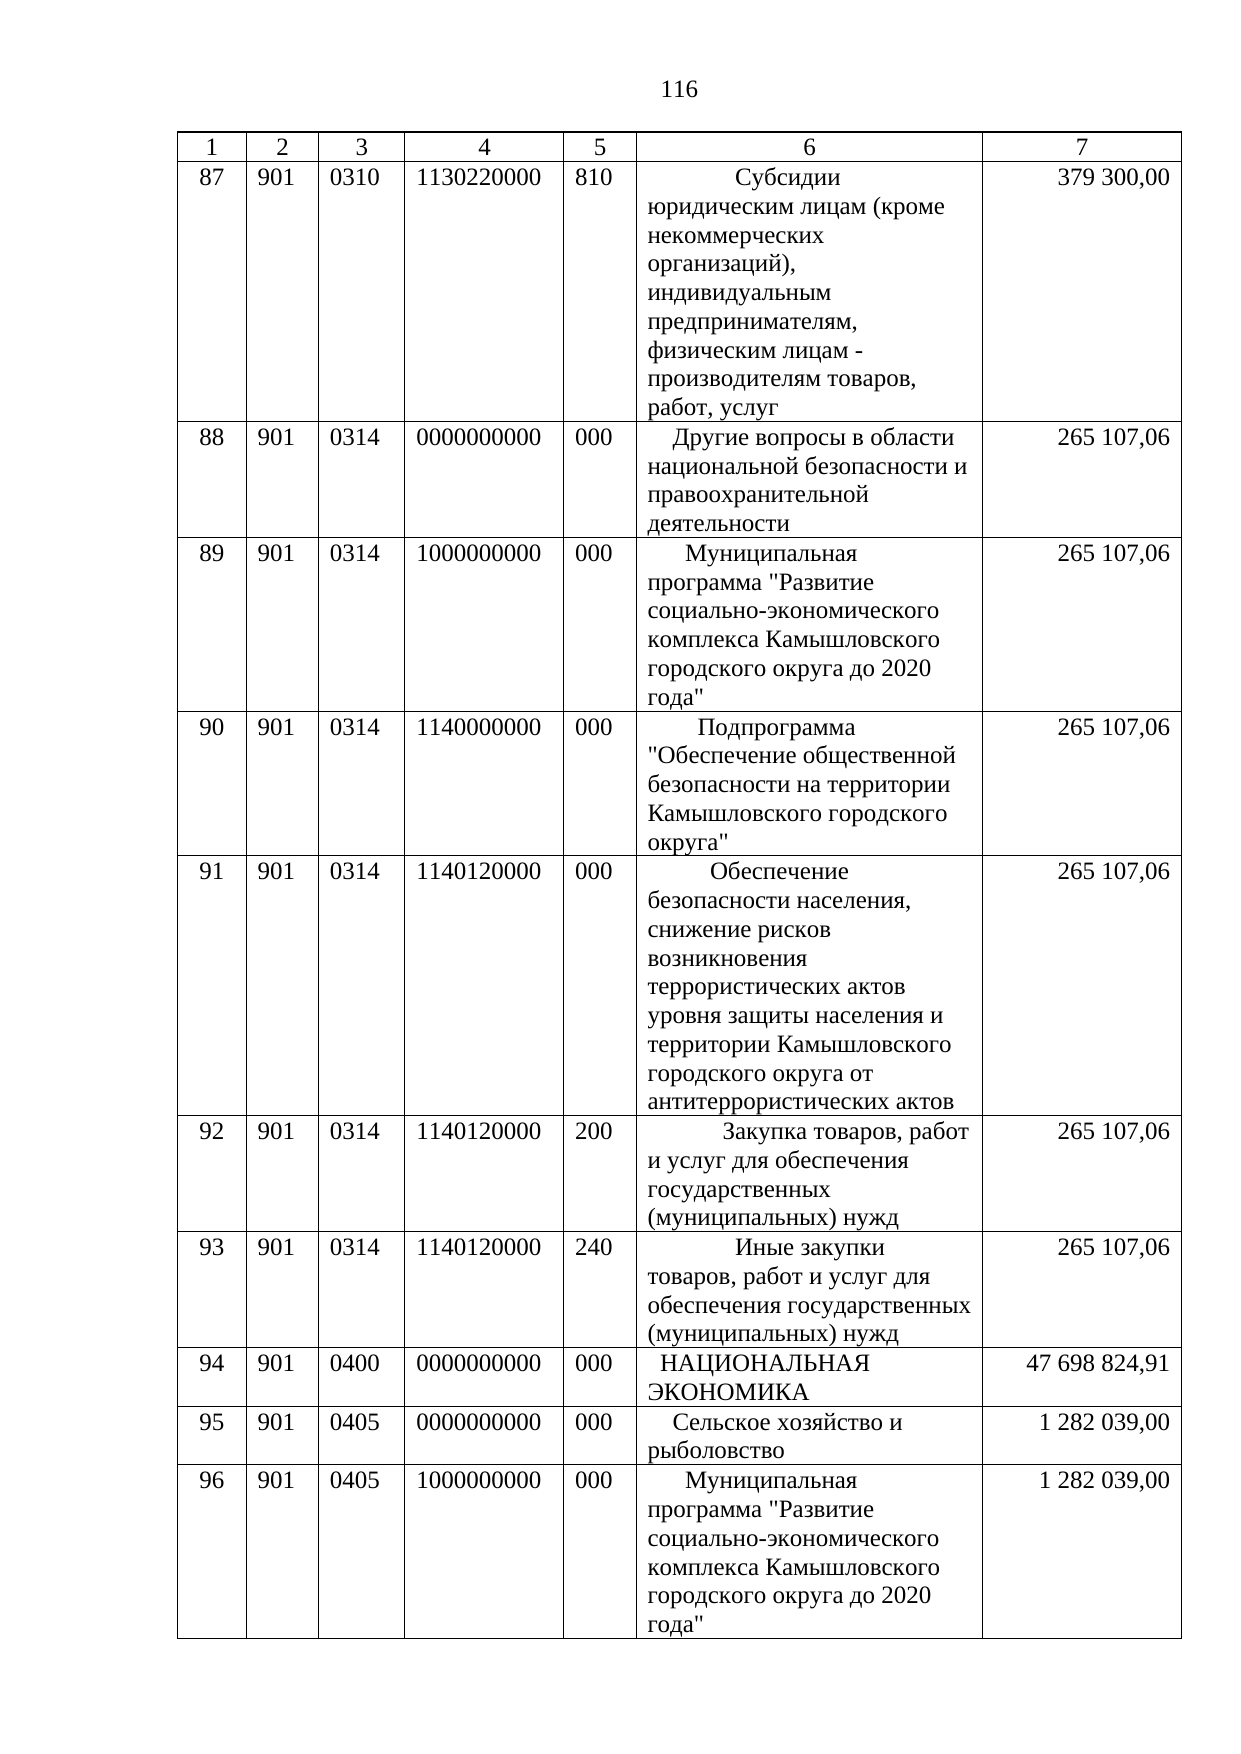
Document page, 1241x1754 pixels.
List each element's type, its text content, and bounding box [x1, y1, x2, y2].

table_cell 000 [564, 1348, 636, 1406]
table_cell 901 [247, 162, 318, 421]
table_cell Обеспечение безопасности населения, снижение рисков возникновения террористических актов уровня защиты населения и территории Камышловского городского округа от антитеррористических актов [637, 856, 982, 1115]
table_cell 000 [564, 538, 636, 711]
table_cell 0400 [319, 1348, 404, 1406]
table_cell 88 [178, 422, 246, 537]
table_cell 000 [564, 422, 636, 537]
table_cell 265 107,06 [983, 538, 1181, 711]
table_cell 91 [178, 856, 246, 1115]
table_header 7 [983, 133, 1181, 161]
table_cell 000 [564, 1465, 636, 1638]
table_cell 90 [178, 712, 246, 855]
table_cell 901 [247, 1116, 318, 1231]
table_cell Закупка товаров, работ и услуг для обеспечения государственных (муниципальных) нужд [637, 1116, 982, 1231]
table_header 2 [247, 133, 318, 161]
table_cell 93 [178, 1232, 246, 1347]
table_cell 0314 [319, 1116, 404, 1231]
table_cell 265 107,06 [983, 1116, 1181, 1231]
table_cell 89 [178, 538, 246, 711]
table_cell Подпрограмма "Обеспечение общественной безопасности на территории Камышловского городского округа" [637, 712, 982, 855]
table_cell НАЦИОНАЛЬНАЯ ЭКОНОМИКА [637, 1348, 982, 1406]
table_cell 265 107,06 [983, 856, 1181, 1115]
table_cell 0405 [319, 1465, 404, 1638]
table_cell Муниципальная программа "Развитие социально-экономического комплекса Камышловского городского округа до 2020 года" [637, 538, 982, 711]
table_cell Иные закупки товаров, работ и услуг для обеспечения государственных (муниципальных) нужд [637, 1232, 982, 1347]
table_cell 94 [178, 1348, 246, 1406]
table_cell 1140000000 [405, 712, 563, 855]
table_cell 000 [564, 856, 636, 1115]
table_cell 240 [564, 1232, 636, 1347]
table_cell 901 [247, 538, 318, 711]
table_cell 1140120000 [405, 1116, 563, 1231]
table_header 6 [637, 133, 982, 161]
table_cell 0314 [319, 856, 404, 1115]
table_cell 265 107,06 [983, 1232, 1181, 1347]
table_cell 0000000000 [405, 1348, 563, 1406]
table_cell 901 [247, 1348, 318, 1406]
table_header 5 [564, 133, 636, 161]
table_cell 810 [564, 162, 636, 421]
table_cell 0314 [319, 712, 404, 855]
table_cell 901 [247, 1407, 318, 1464]
table_cell 95 [178, 1407, 246, 1464]
table_cell 0314 [319, 422, 404, 537]
table_cell 1140120000 [405, 1232, 563, 1347]
table_cell 901 [247, 1232, 318, 1347]
table_header 3 [319, 133, 404, 161]
table_cell 901 [247, 1465, 318, 1638]
table_cell 000 [564, 1407, 636, 1464]
table_cell 0310 [319, 162, 404, 421]
table_cell 901 [247, 712, 318, 855]
table_cell 96 [178, 1465, 246, 1638]
table_cell 1140120000 [405, 856, 563, 1115]
table_header 1 [178, 133, 246, 161]
table_cell Сельское хозяйство и рыболовство [637, 1407, 982, 1464]
table_cell 000 [564, 712, 636, 855]
table_cell 901 [247, 856, 318, 1115]
table_cell Другие вопросы в области национальной безопасности и правоохранительной деятельности [637, 422, 982, 537]
table_cell Муниципальная программа "Развитие социально-экономического комплекса Камышловского городского округа до 2020 года" [637, 1465, 982, 1638]
table_cell 0405 [319, 1407, 404, 1464]
table_cell 92 [178, 1116, 246, 1231]
table_cell 47 698 824,91 [983, 1348, 1181, 1406]
table_cell 0000000000 [405, 1407, 563, 1464]
table_cell 1000000000 [405, 1465, 563, 1638]
table_cell 265 107,06 [983, 422, 1181, 537]
table_cell 0314 [319, 1232, 404, 1347]
table_cell 379 300,00 [983, 162, 1181, 421]
table_cell Субсидии юридическим лицам (кроме некоммерческих организаций), индивидуальным предпринимателям, физическим лицам - производителям товаров, работ, услуг [637, 162, 982, 421]
table_cell 1000000000 [405, 538, 563, 711]
table_cell 1 282 039,00 [983, 1465, 1181, 1638]
table_cell 901 [247, 422, 318, 537]
table_cell 1130220000 [405, 162, 563, 421]
table_cell 0000000000 [405, 422, 563, 537]
table_cell 87 [178, 162, 246, 421]
table_header 4 [405, 133, 563, 161]
table_cell 1 282 039,00 [983, 1407, 1181, 1464]
table_cell 0314 [319, 538, 404, 711]
table_cell 265 107,06 [983, 712, 1181, 855]
table_cell 200 [564, 1116, 636, 1231]
